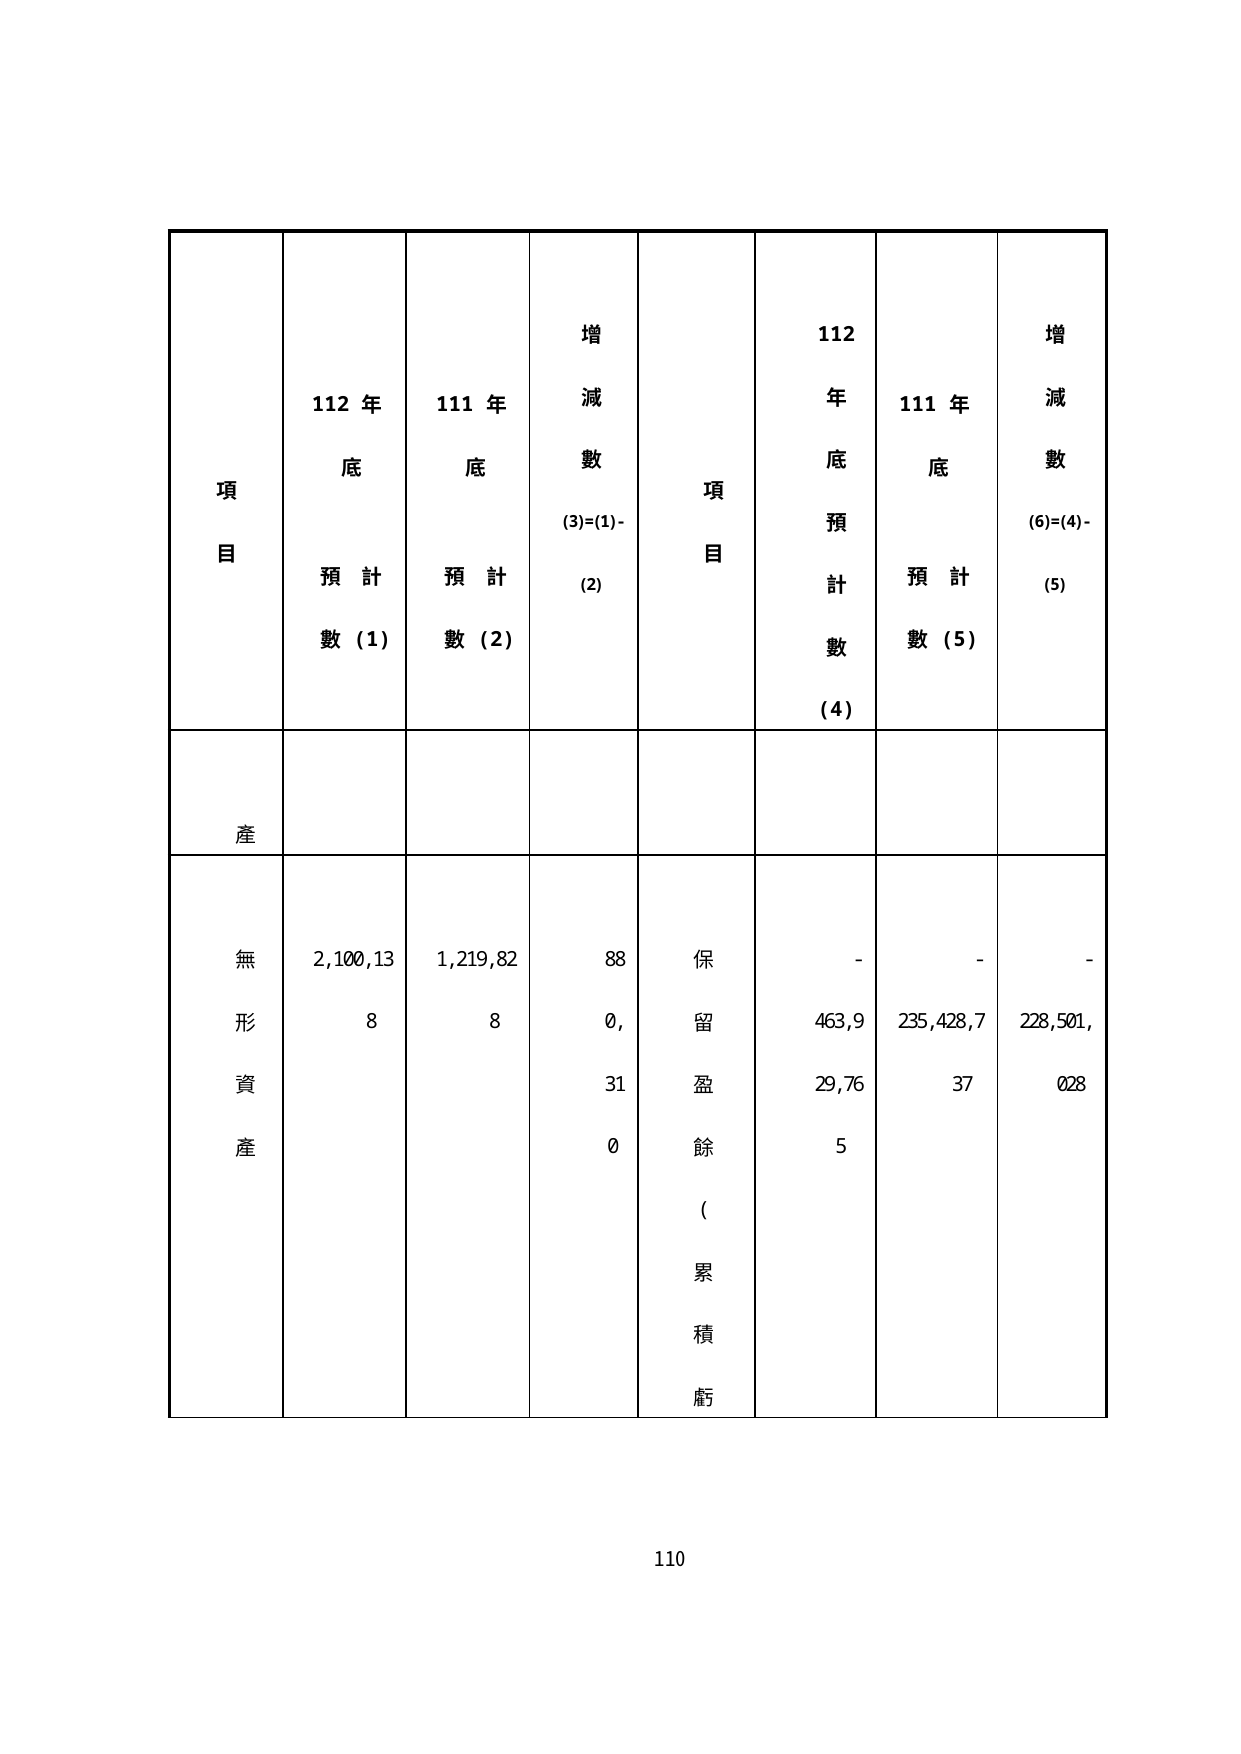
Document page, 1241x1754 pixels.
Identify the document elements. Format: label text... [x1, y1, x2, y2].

table_cell 保留盈餘(累積虧 [639, 856, 754, 1417]
table_cell [530, 731, 637, 854]
table_cell 產 [171, 731, 282, 854]
table_cell 2,100,138 [284, 856, 405, 1417]
table_header 增減數 (3)=(1)-(2) [530, 233, 637, 729]
table_header 112年底 預計數(4) [756, 233, 875, 729]
table_cell [998, 731, 1105, 854]
table_cell -463,929,765 [756, 856, 875, 1417]
table_cell -235,428,737 [877, 856, 997, 1417]
table_cell [639, 731, 754, 854]
table_header 111年底 預計數(5) [877, 233, 997, 729]
table_header 增減數 (6)=(4)-(5) [998, 233, 1105, 729]
table_cell -228,501,028 [998, 856, 1105, 1417]
table_cell [407, 731, 529, 854]
table_header 111年底 預計數(2) [407, 233, 529, 729]
table_header 項 目 [171, 233, 282, 729]
table_cell 無形資產 [171, 856, 282, 1417]
table_cell [756, 731, 875, 854]
table_cell 1,219,828 [407, 856, 529, 1417]
table_cell 880,310 [530, 856, 637, 1417]
table_cell [284, 731, 405, 854]
table_header 項 目 [639, 233, 754, 729]
table_header 112年底 預計數(1) [284, 233, 405, 729]
table_cell [877, 731, 997, 854]
